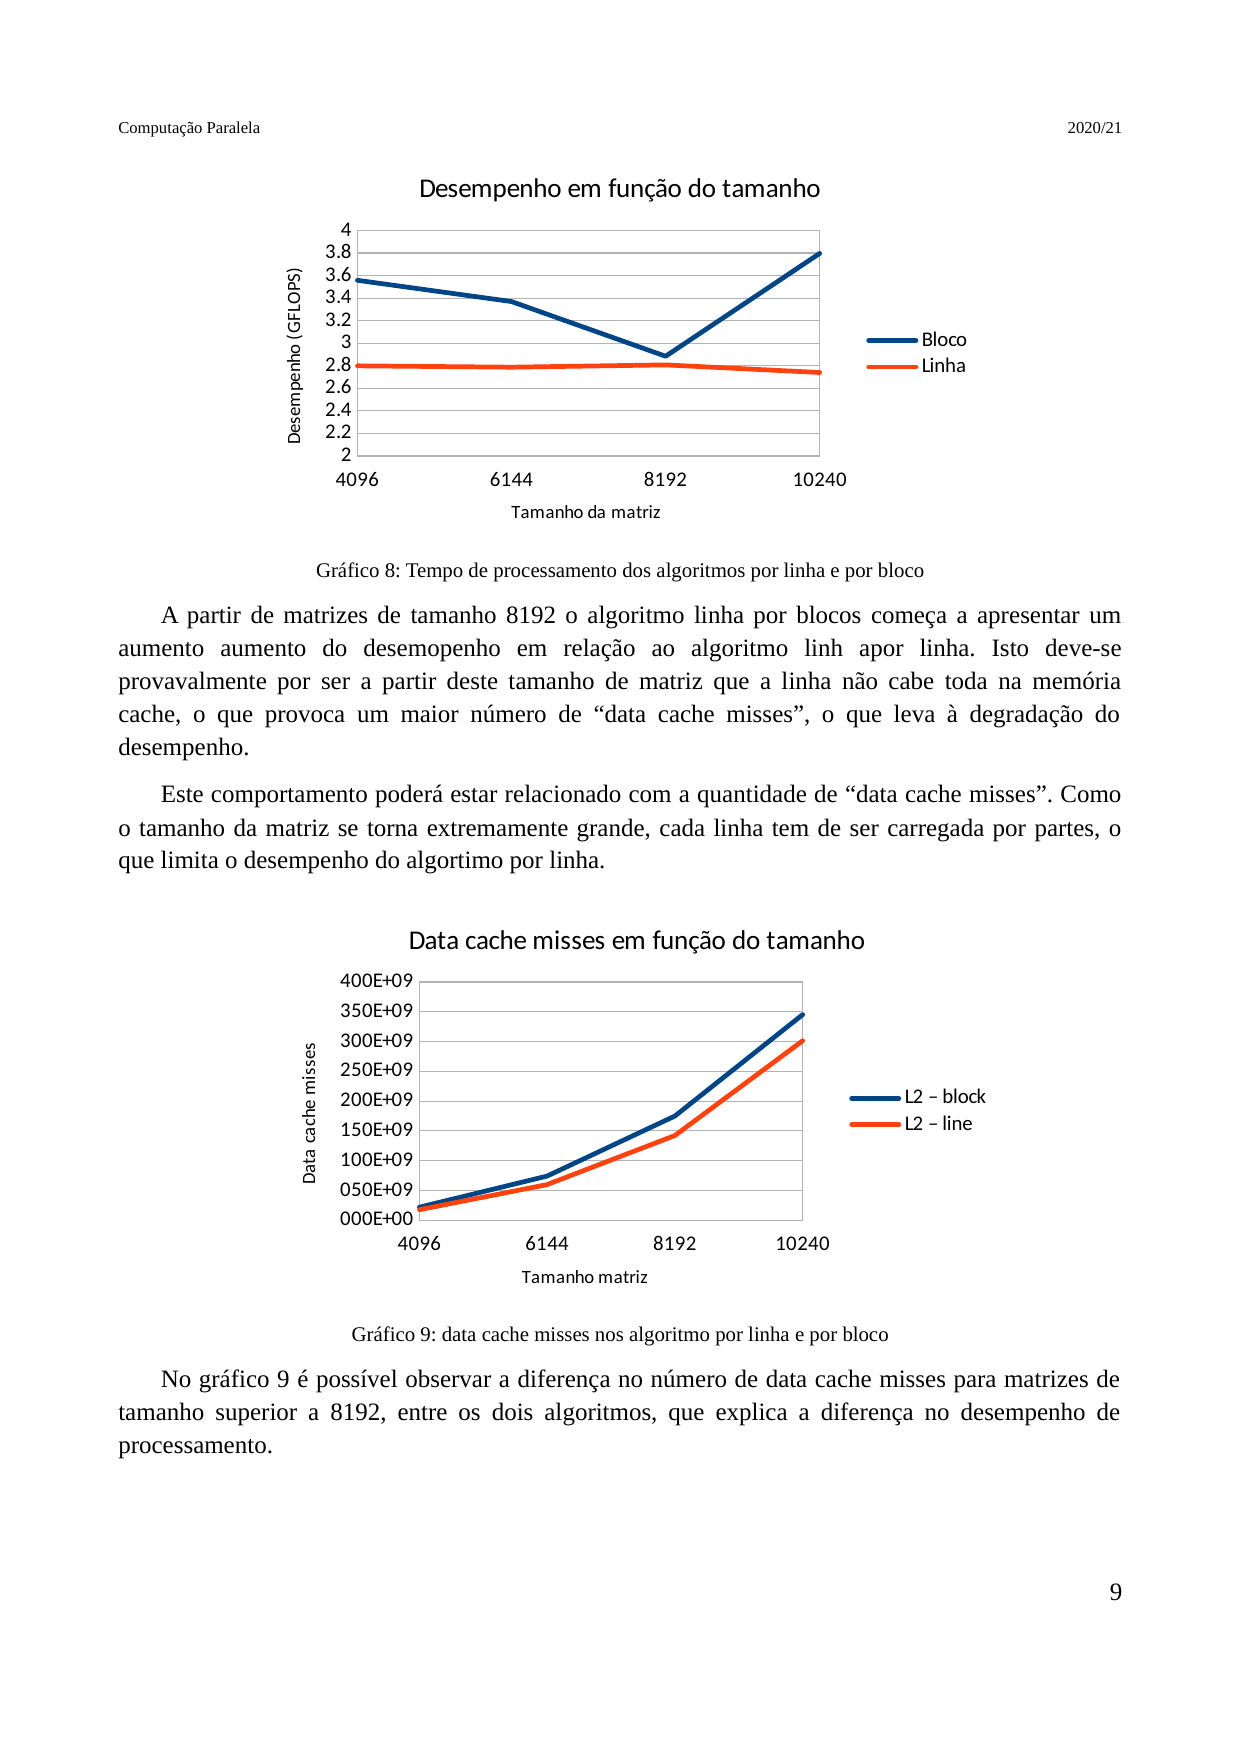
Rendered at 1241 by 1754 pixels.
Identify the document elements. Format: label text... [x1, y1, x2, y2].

text Gráfico 9: data cache misses nos algoritmo por linha e por bloco [118, 893, 1122, 1346]
text Este comportamento poderá estar relacionado com a quantidade de “data cache misses”. Como o tamanho da matriz se torna extremamente grande, cada linha tem de ser carregada por partes, o que limita o desempenho do algortimo por linha. [118, 779, 1122, 874]
text Gráfico 8: Tempo de processamento dos algoritmos por linha e por bloco [118, 153, 1122, 582]
text No gráfico 9 é possível observar a diferença no número de data cache misses para matrizes de tamanho superior a 8192, entre os dois algoritmos, que explica a diferença no desempenho de processamento. [118, 1364, 1122, 1459]
text A partir de matrizes de tamanho 8192 o algoritmo linha por blocos começa a apresentar um aumento aumento do desemopenho em relação ao algoritmo linh apor linha. Isto deve-se provavalmente por ser a partir deste tamanho de matriz que a linha não cabe toda na memória cache, o que provoca um maior número de “data cache misses”, o que leva à degradação do desempenho. [118, 600, 1122, 761]
